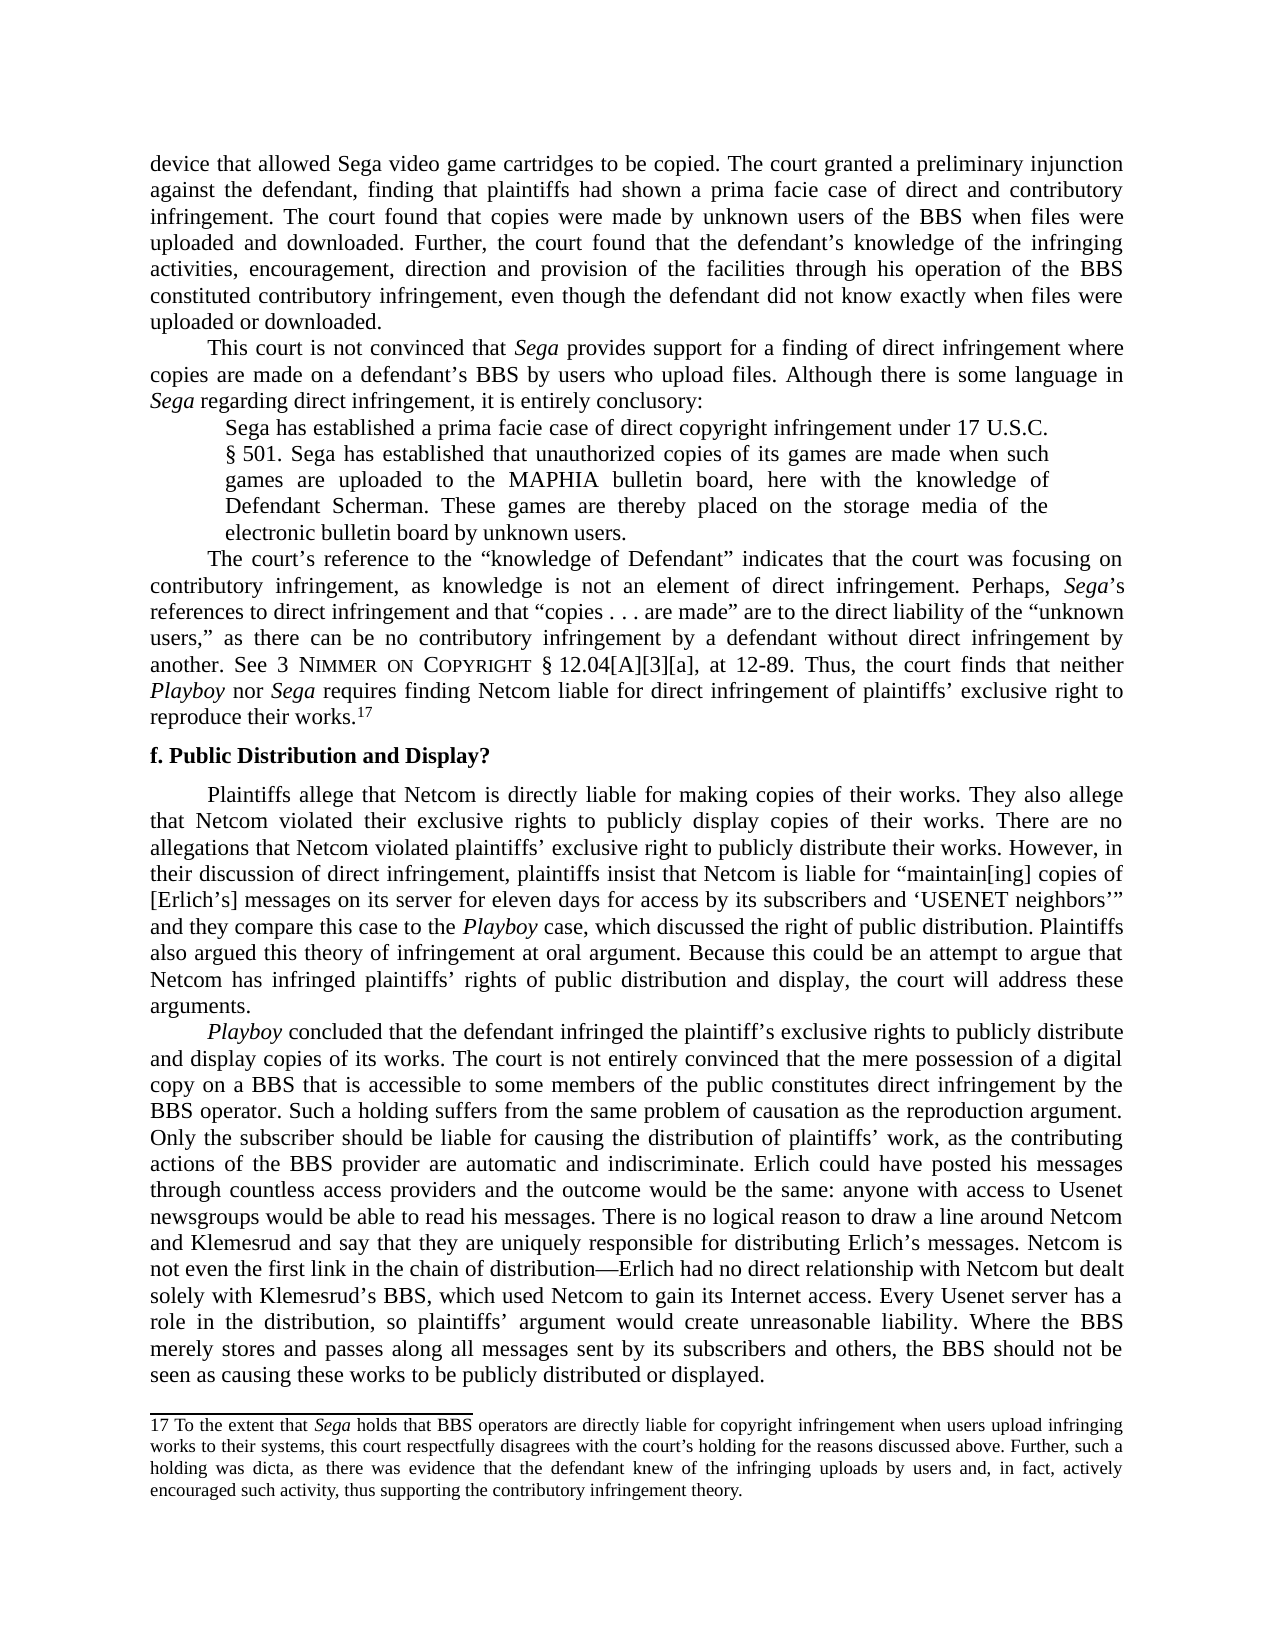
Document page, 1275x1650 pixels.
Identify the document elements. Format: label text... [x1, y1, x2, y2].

text The court’s reference to the “knowledge of Defendant” indicates that the court was focusing on contributory infringement, as knowledge is not an element of direct infringement. Perhaps, Sega’s references to direct infringement and that “copies . . . are made” are to the direct liability of the “unknown users,” as there can be no contributory infringement by a defendant without direct infringement by another. See 3 Nimmer on Copyright § 12.04[A][3][a], at 12-89. Thus, the court finds that neither Playboy nor Sega requires finding Netcom liable for direct infringement of plaintiffs’ exclusive right to reproduce their works. [150, 545, 1125, 730]
text Playboy concluded that the defendant infringed the plaintiff’s exclusive rights to publicly distribute and display copies of its works. The court is not entirely convinced that the mere possession of a digital copy on a BBS that is accessible to some members of the public constitutes direct infringement by the BBS operator. Such a holding suffers from the same problem of causation as the reproduction argument. Only the subscriber should be liable for causing the distribution of plaintiffs’ work, as the contributing actions of the BBS provider are automatic and indiscriminate. Erlich could have posted his messages through countless access providers and the outcome would be the same: anyone with access to Usenet newsgroups would be able to read his messages. There is no logical reason to draw a line around Netcom and Klemesrud and say that they are uniquely responsible for distributing Erlich’s messages. Netcom is not even the first link in the chain of distribution—Erlich had no direct relationship with Netcom but dealt solely with Klemesrud’s BBS, which used Netcom to gain its Internet access. Every Usenet server has a role in the distribution, so plaintiffs’ argument would create unreasonable liability. Where the BBS merely stores and passes along all messages sent by its subscribers and others, the BBS should not be seen as causing these works to be publicly distributed or displayed. [150, 1018, 1125, 1387]
text device that allowed Sega video game cartridges to be copied. The court granted a preliminary injunction against the defendant, finding that plaintiffs had shown a prima facie case of direct and contributory infringement. The court found that copies were made by unknown users of the BBS when files were uploaded and downloaded. Further, the court found that the defendant’s knowledge of the infringing activities, encouragement, direction and provision of the facilities through his operation of the BBS constituted contributory infringement, even though the defendant did not know exactly when files were uploaded or downloaded. [150, 150, 1125, 334]
text Sega has established a prima facie case of direct copyright infringement under 17 U.S.C. § 501. Sega has established that unauthorized copies of its games are made when such games are uploaded to the MAPHIA bulletin board, here with the knowledge of Defendant Scherman. These games are thereby placed on the storage media of the electronic bulletin board by unknown users. [225, 413, 1050, 545]
text Plaintiffs allege that Netcom is directly liable for making copies of their works. They also allege that Netcom violated their exclusive rights to publicly display copies of their works. There are no allegations that Netcom violated plaintiffs’ exclusive right to publicly distribute their works. However, in their discussion of direct infringement, plaintiffs insist that Netcom is liable for “maintain[ing] copies of [Erlich’s] messages on its server for eleven days for access by its subscribers and ‘USENET neighbors’” and they compare this case to the Playboy case, which discussed the right of public distribution. Plaintiffs also argued this theory of infringement at oral argument. Because this could be an attempt to argue that Netcom has infringed plaintiffs’ rights of public distribution and display, the court will address these arguments. [150, 781, 1125, 1018]
text f. Public Distribution and Display? [150, 742, 1125, 769]
text To the extent that Sega holds that BBS operators are directly liable for copyright infringement when users upload infringing works to their systems, this court respectfully disagrees with the court’s holding for the reasons discussed above. Further, such a holding was dicta, as there was evidence that the defendant knew of the infringing uploads by users and, in fact, actively encouraged such activity, thus supporting the contributory infringement theory. [150, 1414, 1125, 1500]
text This court is not convinced that Sega provides support for a finding of direct infringement where copies are made on a defendant’s BBS by users who upload files. Although there is some language in Sega regarding direct infringement, it is entirely conclusory: [150, 334, 1125, 413]
